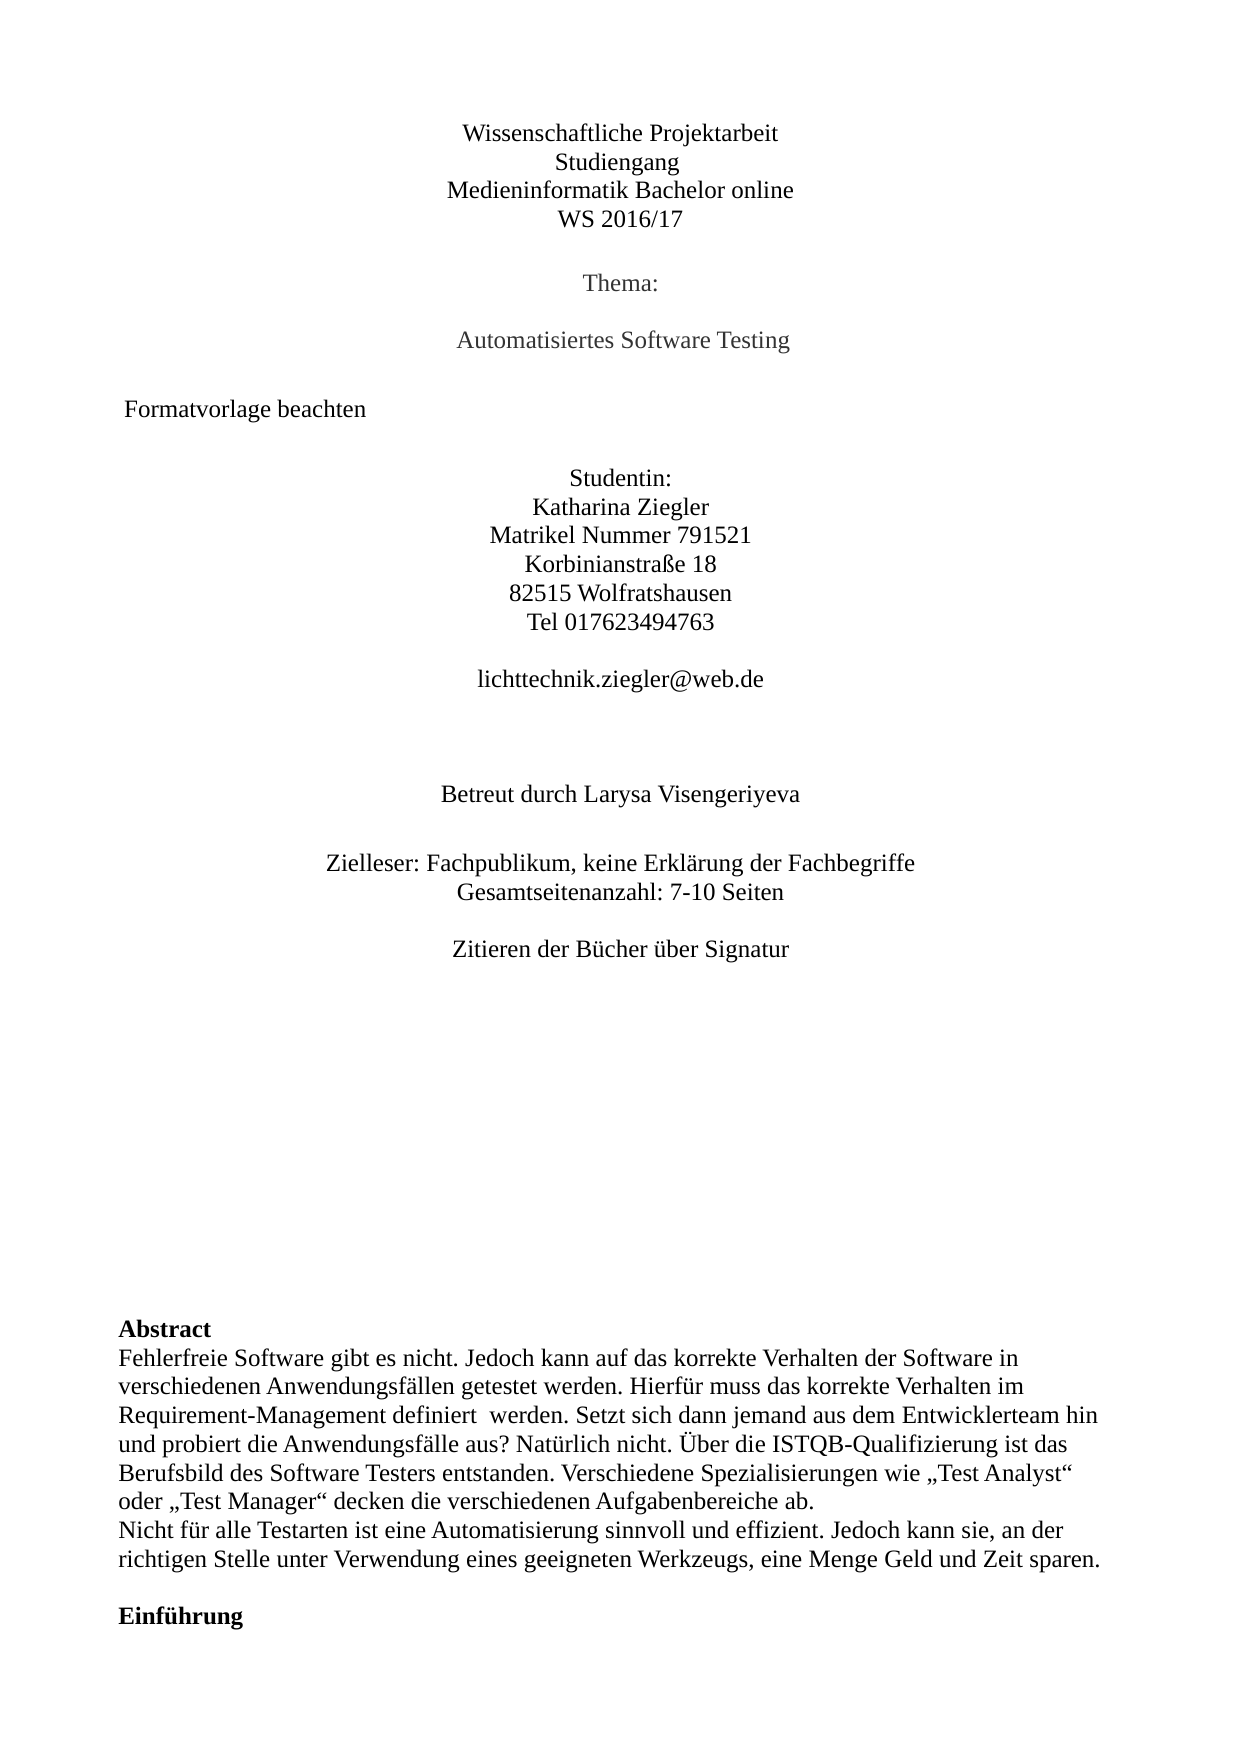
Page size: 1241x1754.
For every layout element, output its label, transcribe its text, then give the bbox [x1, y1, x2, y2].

text Einführung [118, 1601, 1122, 1630]
text Wissenschaftliche Projektarbeit [118, 118, 1122, 147]
table_header Formatvorlage beachten [118, 388, 1123, 428]
table_cell Zielleser: Fachpublikum, keine Erklärung der Fachbegriffe Gesamtseitenanzahl: 7-10 Seiten Zitieren der Bücher über Signatur [118, 814, 1123, 969]
text Studiengang [118, 147, 1122, 176]
text Abstract [118, 1314, 1122, 1343]
text WS 2016/17 [118, 204, 1122, 233]
table_header Thema: Automatisiertes Software Testing [118, 262, 1123, 359]
table_cell Studentin: Katharina Ziegler Matrikel Nummer 791521 Korbinianstraße 18 82515 Wolfratshausen Tel 017623494763 lichttechnik.ziegler@web.de Betreut durch Larysa Visengeriyeva [118, 429, 1123, 814]
text Nicht für alle Testarten ist eine Automatisierung sinnvoll und effizient. Jedoch kann sie, an der richtigen Stelle unter Verwendung eines geeigneten Werkzeugs, eine Menge Geld und Zeit sparen. [118, 1515, 1122, 1573]
text Medieninformatik Bachelor online [118, 176, 1122, 204]
text Fehlerfreie Software gibt es nicht. Jedoch kann auf das korrekte Verhalten der Software in verschiedenen Anwendungsfällen getestet werden. Hierfür muss das korrekte Verhalten im Requirement-Management definiert werden. Setzt sich dann jemand aus dem Entwicklerteam hin und probiert die Anwendungsfälle aus? Natürlich nicht. Über die ISTQB-Qualifizierung ist das Berufsbild des Software Testers entstanden. Verschiedene Spezialisierungen wie „Test Analyst“ oder „Test Manager“ decken die verschiedenen Aufgabenbereiche ab. [118, 1343, 1122, 1515]
